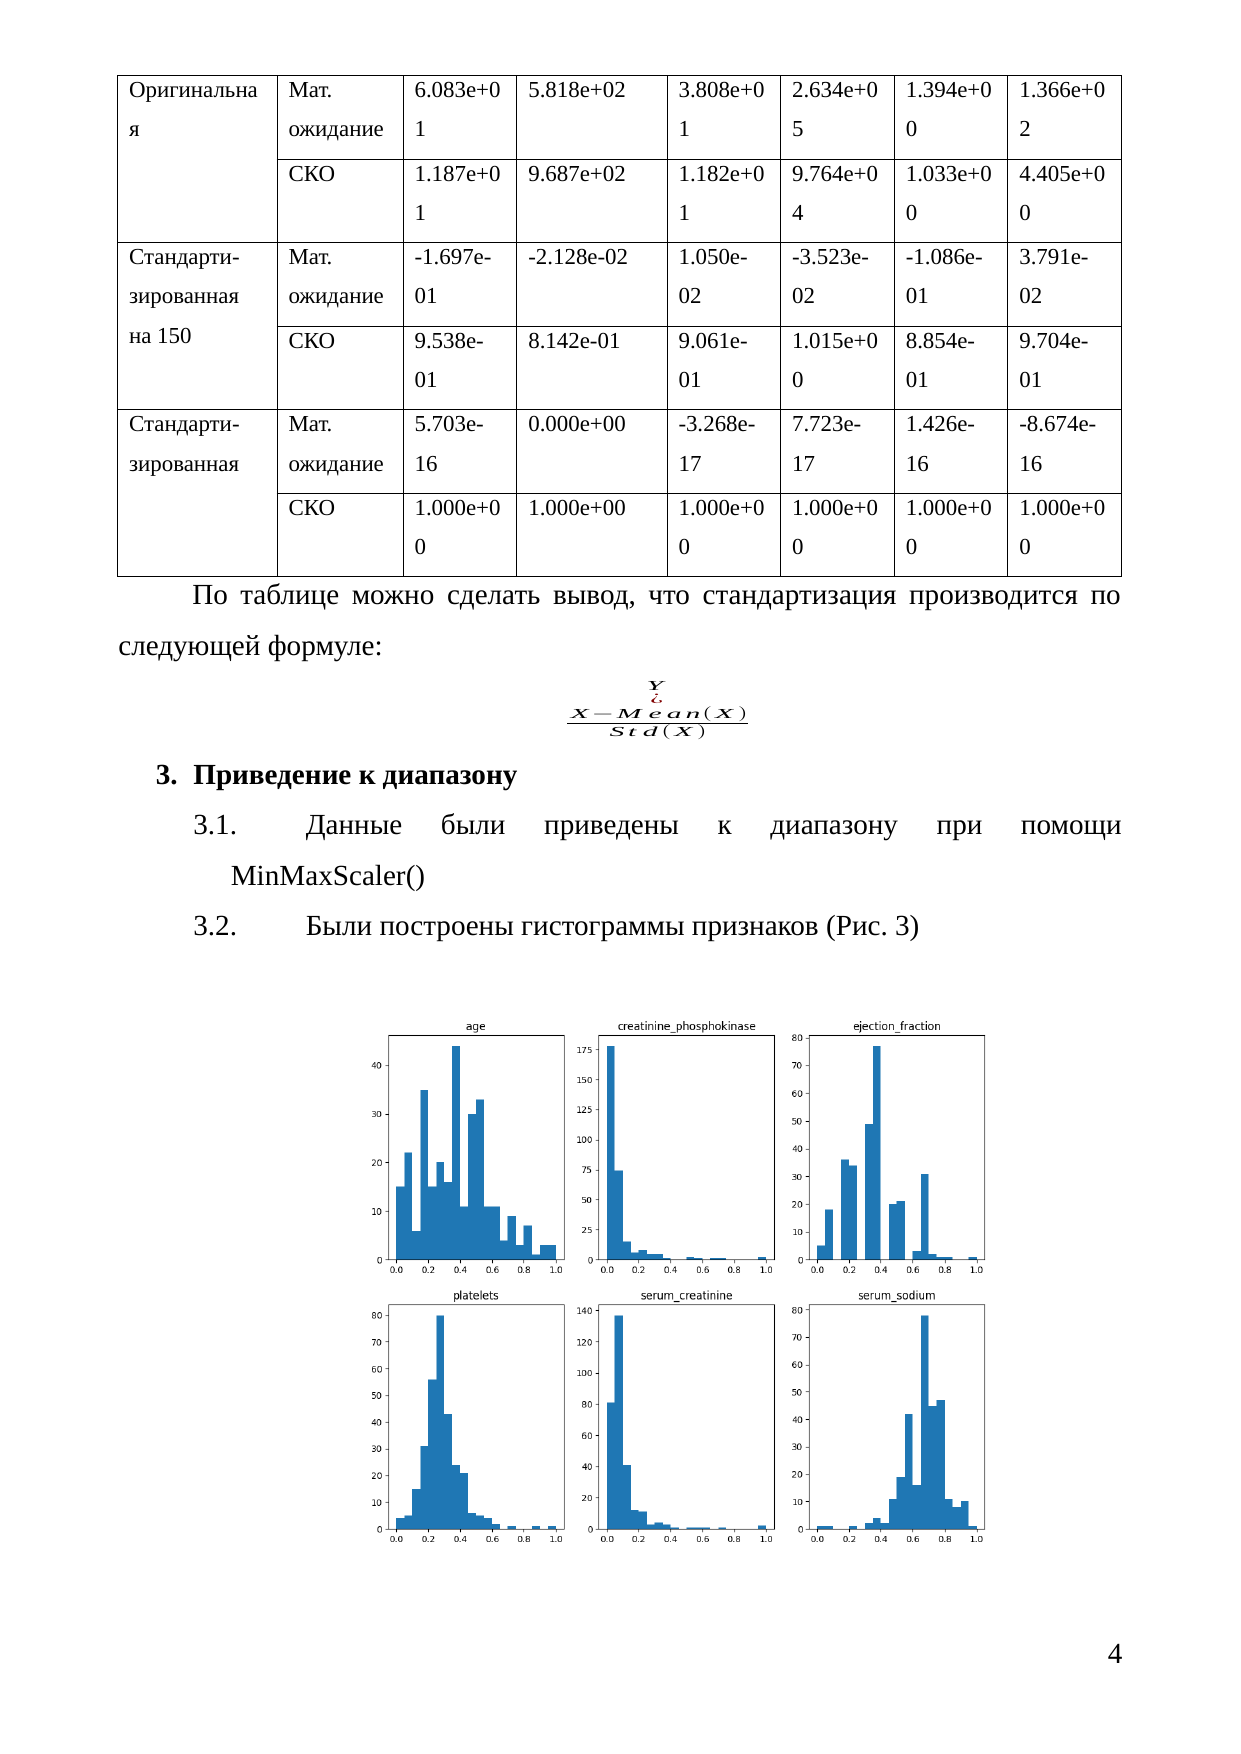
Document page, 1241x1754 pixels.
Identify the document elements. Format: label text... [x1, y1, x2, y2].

table_cell 1.000e+00 [1008, 494, 1121, 576]
table_cell 5.818e+02 [517, 76, 667, 158]
table_cell 1.187e+01 [404, 160, 516, 242]
table_cell Мат. ожидание [278, 410, 403, 493]
list Данные были приведены к диапазону при помощи MinMaxScaler() [193, 807, 1122, 891]
table_cell 5.703e-16 [404, 410, 516, 493]
table_cell 1.366e+02 [1008, 76, 1121, 158]
table_cell 1.033e+00 [895, 160, 1007, 242]
table_cell -1.086e-01 [895, 243, 1007, 326]
table_cell 7.723e-17 [781, 410, 894, 493]
table_cell 9.704e-01 [1008, 327, 1121, 409]
table_cell 9.764e+04 [781, 160, 894, 242]
table_cell 1.394e+00 [895, 76, 1007, 158]
table_cell 8.854e-01 [895, 327, 1007, 409]
table_cell -3.268e-17 [668, 410, 780, 493]
table_cell -8.674e-16 [1008, 410, 1121, 493]
table_cell -2.128e-02 [517, 243, 667, 326]
table_cell 9.061e-01 [668, 327, 780, 409]
table_cell -1.697e-01 [404, 243, 516, 326]
table_cell 1.050e-02 [668, 243, 780, 326]
table_cell 3.791e-02 [1008, 243, 1121, 326]
table_cell 1.000e+00 [404, 494, 516, 576]
table_cell Мат. ожидание [278, 243, 403, 326]
table_cell 1.000e+00 [668, 494, 780, 576]
table_cell 8.142e-01 [517, 327, 667, 409]
table_cell 2.634e+05 [781, 76, 894, 158]
text По таблице можно сделать вывод, что стандартизация производится по следующей формуле: [118, 577, 1122, 661]
table_cell Стандарти-зированная на 150 [118, 243, 277, 409]
table_cell 9.687e+02 [517, 160, 667, 242]
table_cell 3.808e+01 [668, 76, 780, 158]
table_cell Оригинальная [118, 76, 277, 242]
table_cell -3.523e-02 [781, 243, 894, 326]
list Были построены гистограммы признаков (Рис. 3) [193, 908, 1122, 942]
list Приведение к диапазону [156, 757, 1122, 791]
table_cell 1.000e+00 [781, 494, 894, 576]
table_cell 1.015e+00 [781, 327, 894, 409]
table_cell 1.000e+00 [895, 494, 1007, 576]
table_cell Мат. ожидание [278, 76, 403, 158]
table_cell СКО [278, 494, 403, 576]
table_cell 4.405e+00 [1008, 160, 1121, 242]
table_cell 6.083e+01 [404, 76, 516, 158]
table_cell Стандарти-зированная [118, 410, 277, 576]
table_cell 1.426e-16 [895, 410, 1007, 493]
table_cell СКО [278, 160, 403, 242]
table_cell 1.182e+01 [668, 160, 780, 242]
table_cell 1.000e+00 [517, 494, 667, 576]
table_cell 9.538e-01 [404, 327, 516, 409]
table_cell СКО [278, 327, 403, 409]
table_cell 0.000e+00 [517, 410, 667, 493]
